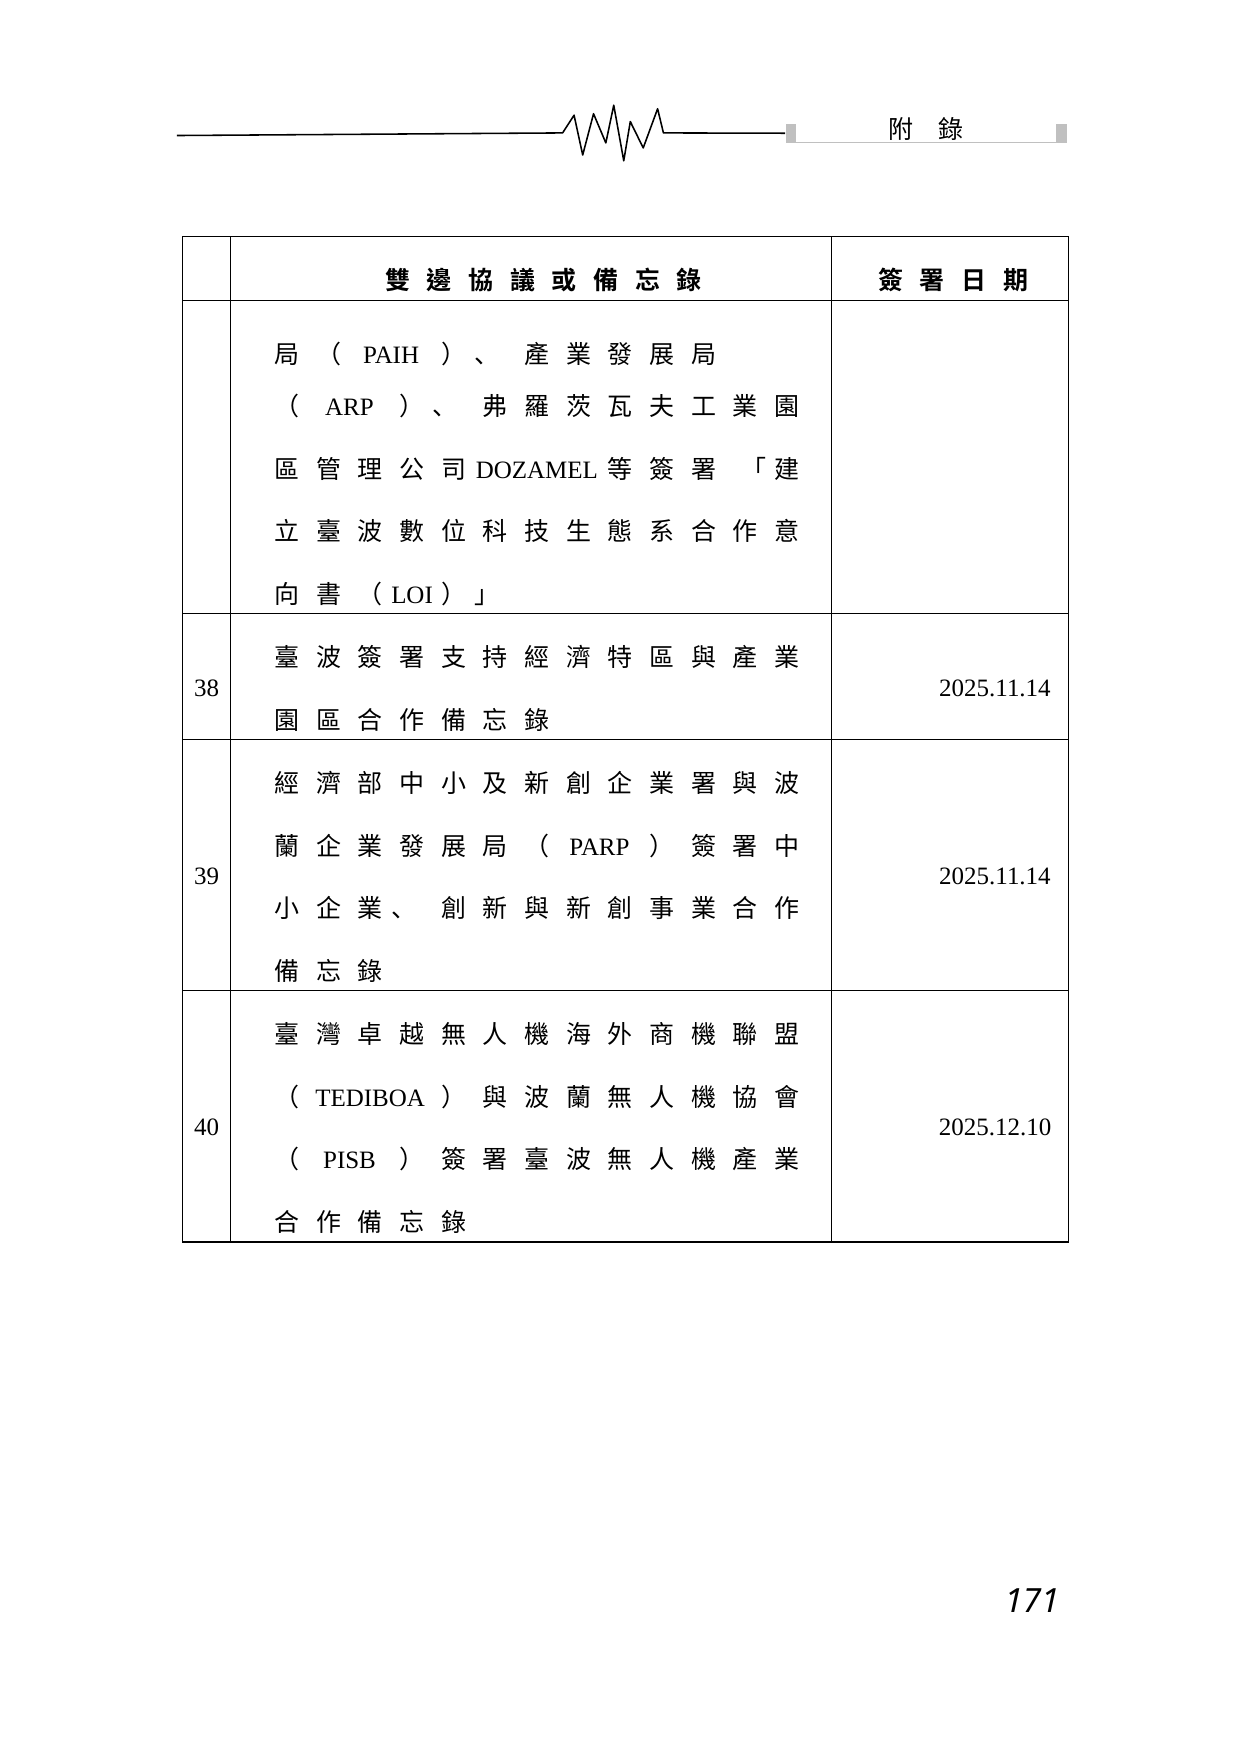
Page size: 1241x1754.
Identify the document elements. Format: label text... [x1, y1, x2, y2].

table_cell 經濟部中小及新創企業署與波蘭企業發展局（PARP）簽署中小企業、創新與新創事業合作備忘錄 [231, 740, 831, 990]
table_cell 38 [183, 614, 230, 739]
table_cell 臺灣卓越無人機海外商機聯盟（TEDIBOA）與波蘭無人機協會（PISB）簽署臺波無人機產業合作備忘錄 [231, 991, 831, 1241]
table_cell 40 [183, 991, 230, 1241]
table_cell 局（PAIH）、產業發展局（ARP）、弗羅茨瓦夫工業園區管理公司DOZAMEL等簽署「建立臺波數位科技生態系合作意向書（LOI）」 [231, 301, 831, 613]
table_cell 2025.12.10 [832, 991, 1068, 1241]
table_cell 2025.11.14 [832, 614, 1068, 739]
table_header 雙邊協議或備忘錄 [231, 237, 831, 300]
table_cell [183, 301, 230, 613]
table_cell 臺波簽署支持經濟特區與產業園區合作備忘錄 [231, 614, 831, 739]
table_header [183, 237, 230, 300]
table_header 簽署日期 [832, 237, 1068, 300]
table_cell 2025.11.14 [832, 740, 1068, 990]
table_cell [832, 301, 1068, 613]
table_cell 39 [183, 740, 230, 990]
